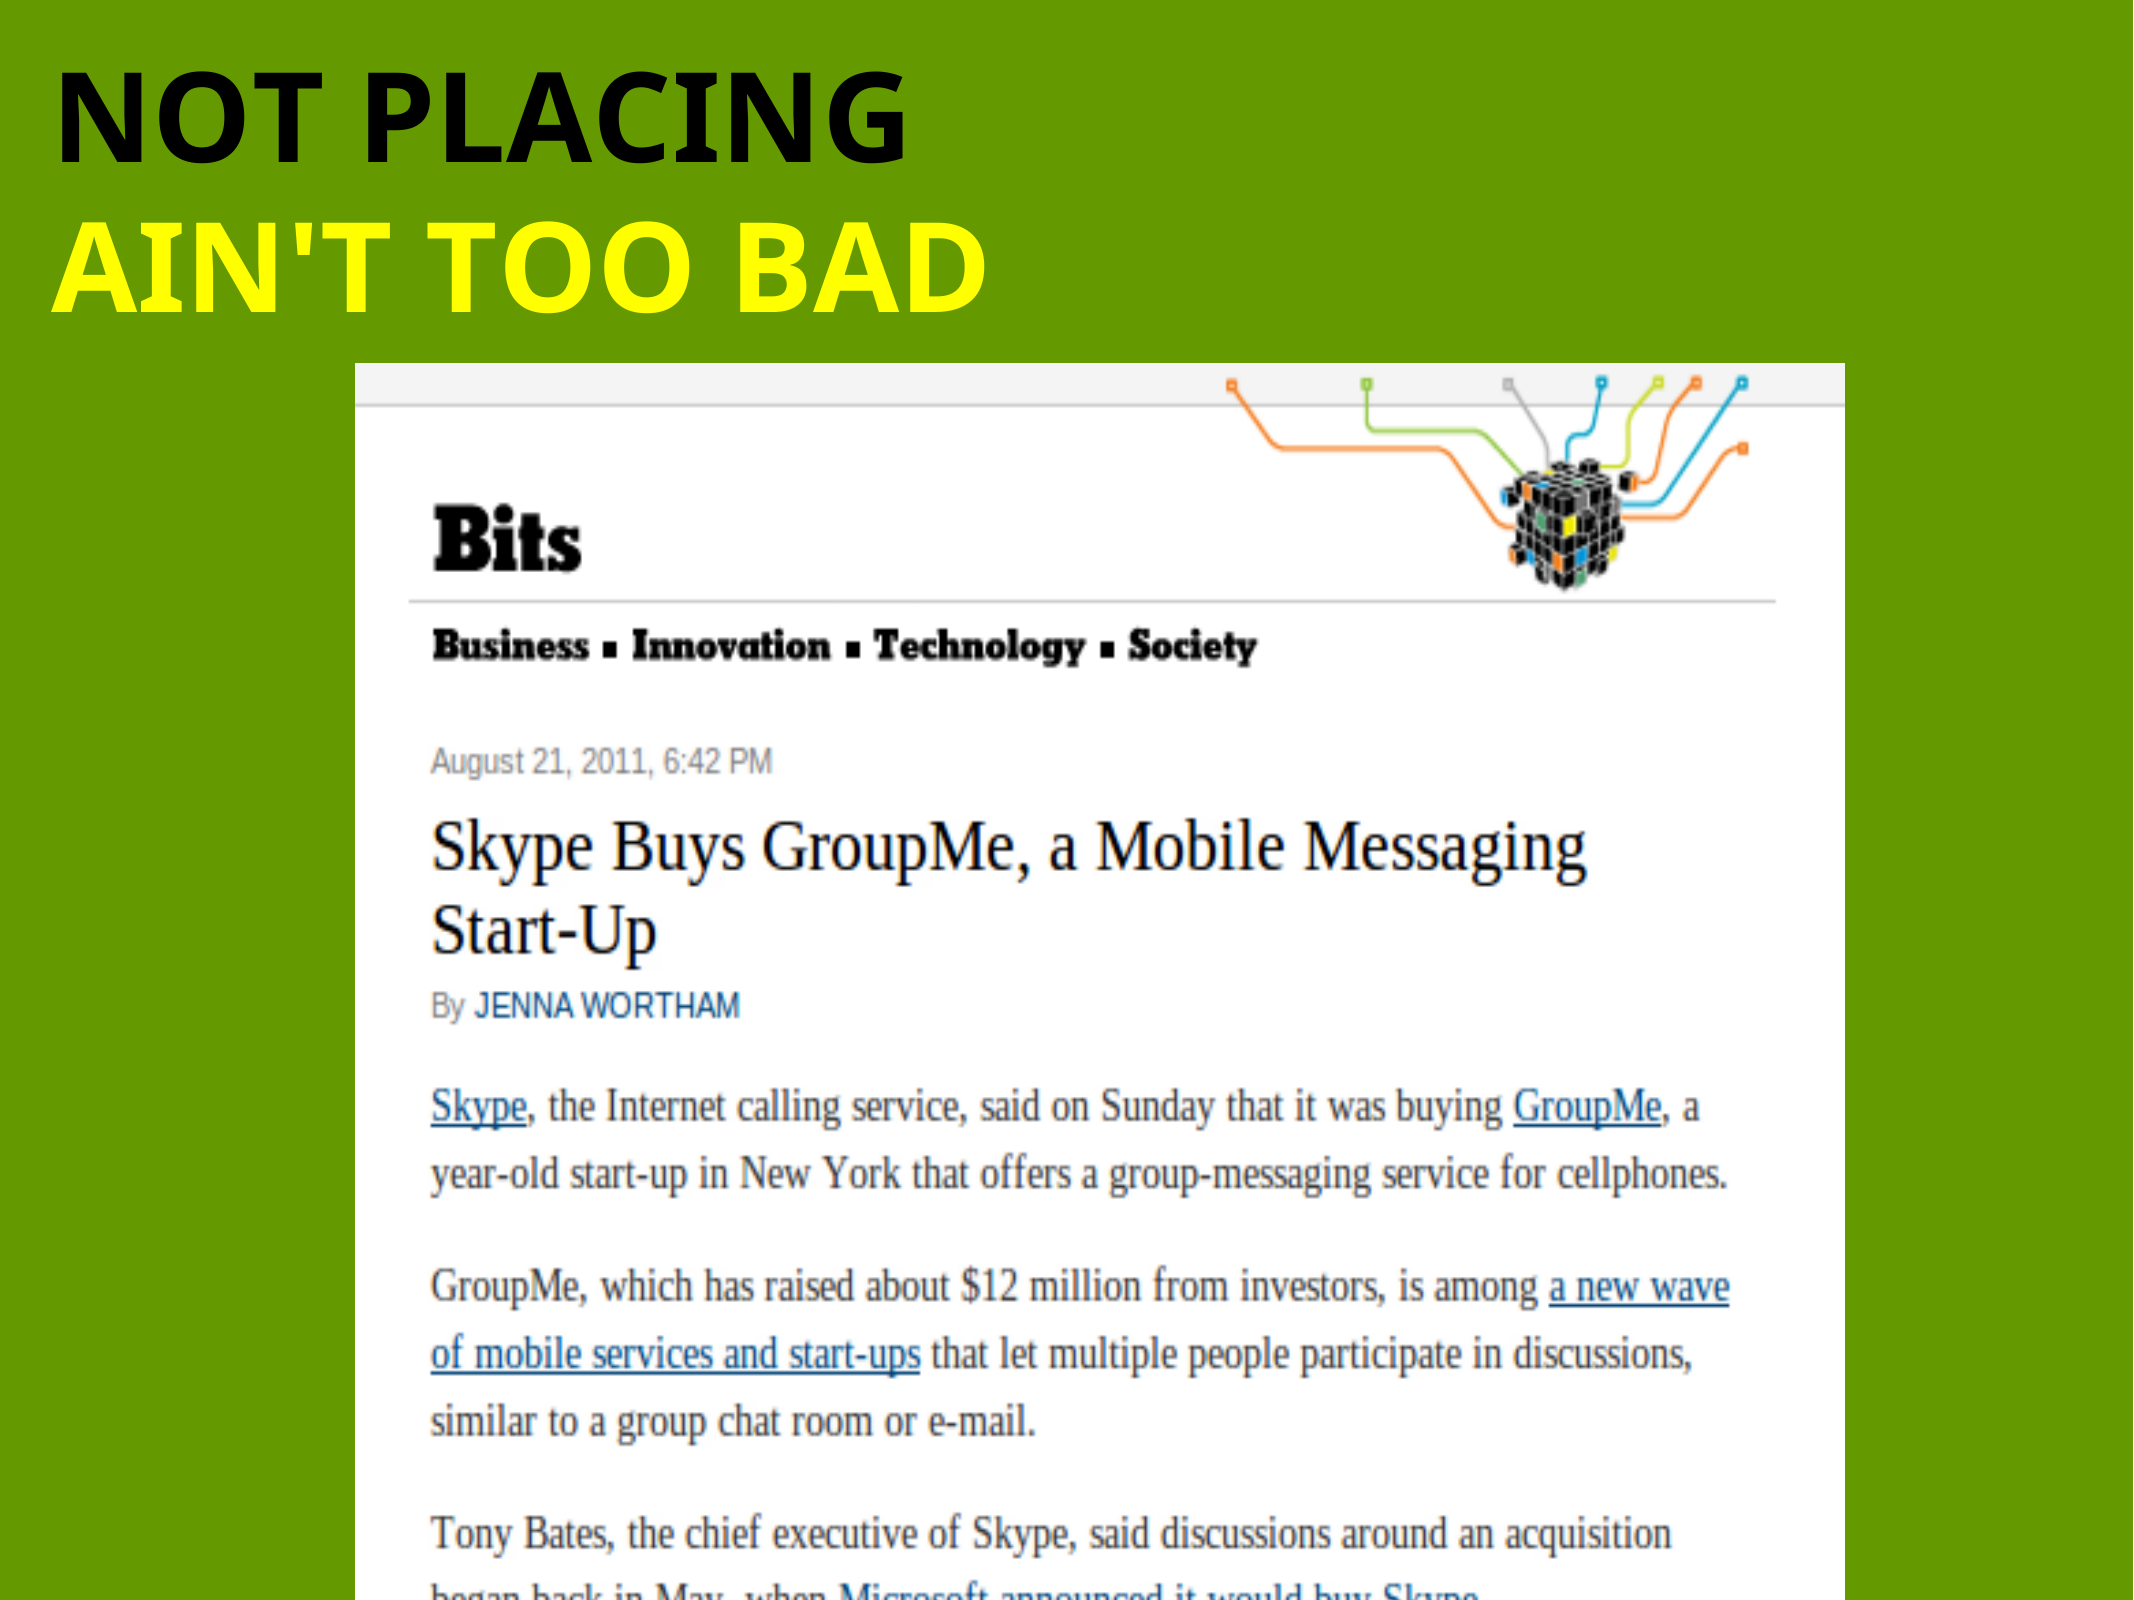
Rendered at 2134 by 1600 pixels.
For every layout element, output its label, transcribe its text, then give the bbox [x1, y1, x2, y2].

text_box NOT PLACING AIN'T TOO BAD [41, 37, 2063, 413]
picture [355, 363, 1845, 1600]
